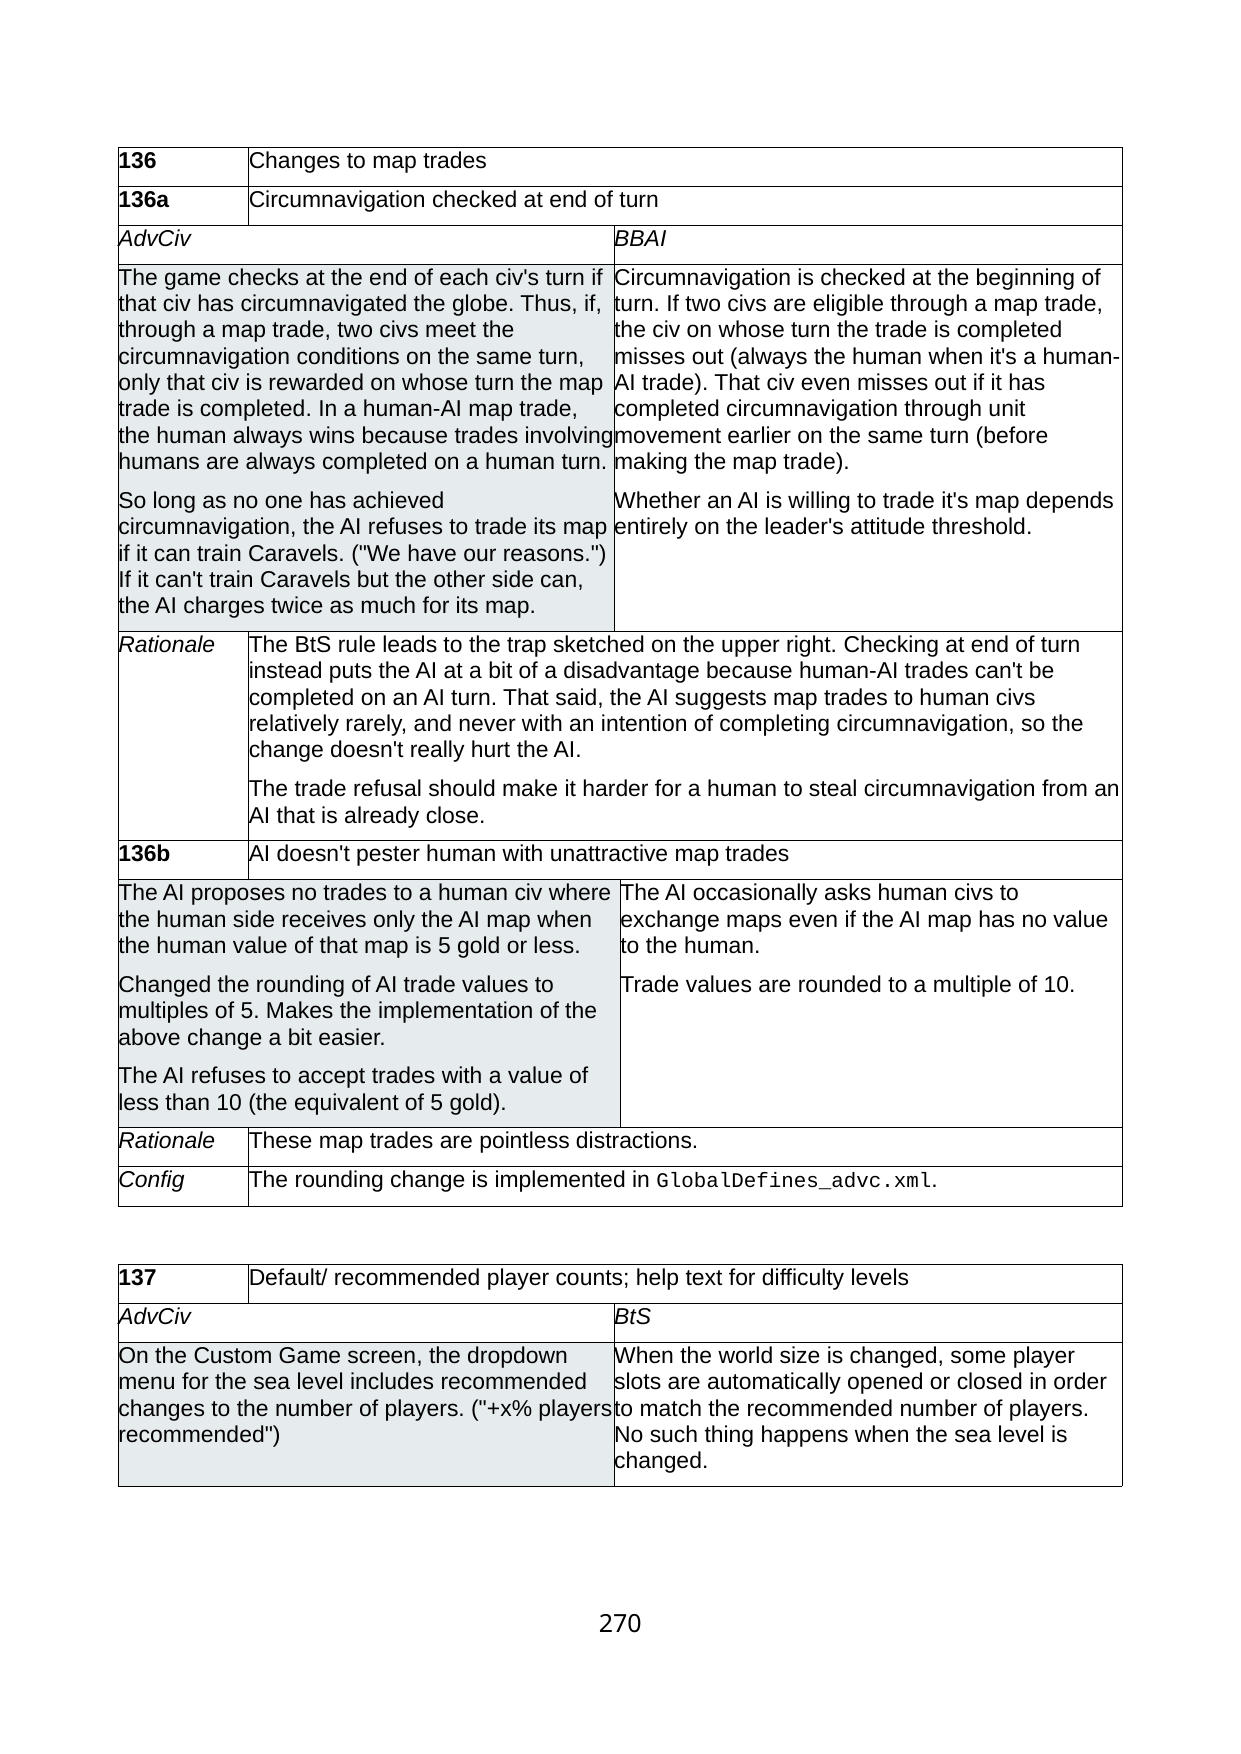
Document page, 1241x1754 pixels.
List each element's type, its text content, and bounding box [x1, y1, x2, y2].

table_cell On the Custom Game screen, the dropdown menu for the sea level includes recommended changes to the number of players. ("+x% players recommended") [119, 1343, 614, 1486]
table_cell Rationale [119, 632, 248, 840]
table_cell The AI occasionally asks human civs to exchange maps even if the AI map has no value to the human. Trade values are rounded to a multiple of 10. [621, 880, 1122, 1127]
table_cell The rounding change is implemented in GlobalDefines_advc.xml. [249, 1167, 1122, 1206]
table_cell Config [119, 1167, 248, 1206]
table_cell When the world size is changed, some player slots are automatically opened or closed in order to match the recommended number of players. No such thing happens when the sea level is changed. [615, 1343, 1122, 1486]
table_cell AdvCiv [119, 1304, 614, 1342]
table_cell The game checks at the end of each civ's turn if that civ has circumnavigated the globe. Thus, if, through a map trade, two civs meet the circumnavigation conditions on the same turn, only that civ is rewarded on whose turn the map trade is completed. In a human-AI map trade, the human always wins because trades involving humans are always completed on a human turn. So long as no one has achieved circumnavigation, the AI refuses to trade its map if it can train Caravels. ("We have our reasons.") If it can't train Caravels but the other side can, the AI charges twice as much for its map. [119, 265, 614, 631]
table_header 137 [119, 1265, 248, 1303]
table_cell BtS [615, 1304, 1122, 1342]
table_cell 136b [119, 841, 248, 879]
table_cell These map trades are pointless distractions. [249, 1128, 1122, 1166]
table_cell AI doesn't pester human with unattractive map trades [249, 841, 1122, 879]
table_cell The AI proposes no trades to a human civ where the human side receives only the AI map when the human value of that map is 5 gold or less. Changed the rounding of AI trade values to multiples of 5. Makes the implementation of the above change a bit easier. The AI refuses to accept trades with a value of less than 10 (the equivalent of 5 gold). [119, 880, 620, 1127]
table_header 136 [119, 148, 248, 186]
table_cell Rationale [119, 1128, 248, 1166]
table_header Changes to map trades [249, 148, 1122, 186]
table_cell Circumnavigation checked at end of turn [249, 187, 1122, 224]
table_cell The BtS rule leads to the trap sketched on the upper right. Checking at end of turn instead puts the AI at a bit of a disadvantage because human-AI trades can't be completed on an AI turn. That said, the AI suggests map trades to human civs relatively rarely, and never with an intention of completing circumnavigation, so the change doesn't really hurt the AI. The trade refusal should make it harder for a human to steal circumnavigation from an AI that is already close. [249, 632, 1122, 840]
table_cell Circumnavigation is checked at the beginning of turn. If two civs are eligible through a map trade, the civ on whose turn the trade is completed misses out (always the human when it's a human-AI trade). That civ even misses out if it has completed circumnavigation through unit movement earlier on the same turn (before making the map trade). Whether an AI is willing to trade it's map depends entirely on the leader's attitude threshold. [615, 265, 1122, 631]
table_cell 136a [119, 187, 248, 224]
table_cell BBAI [615, 226, 1122, 263]
table_cell AdvCiv [119, 226, 614, 263]
table_header Default/ recommended player counts; help text for difficulty levels [249, 1265, 1122, 1303]
